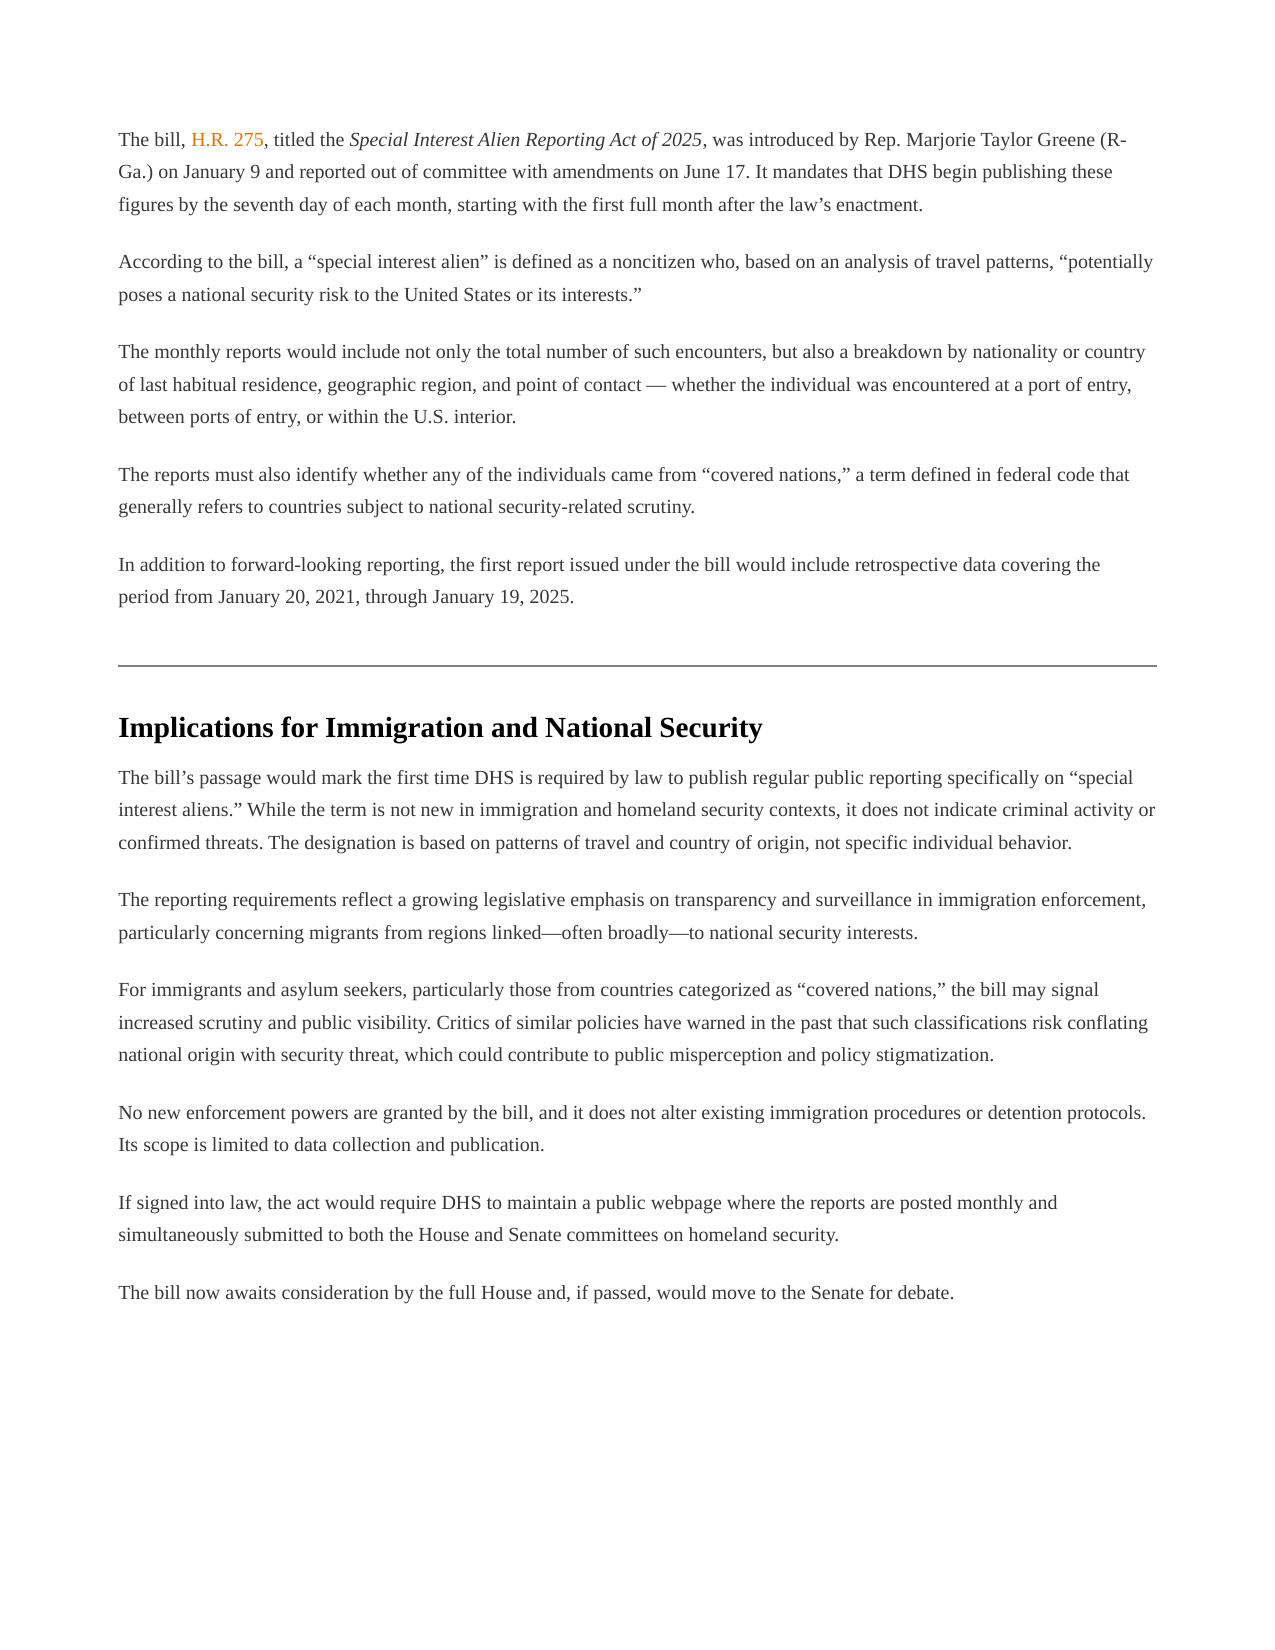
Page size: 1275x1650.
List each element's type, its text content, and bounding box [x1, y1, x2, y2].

text In addition to forward-looking reporting, the first report issued under the bill would include retrospective data covering the period from January 20, 2021, through January 19, 2025. [118, 543, 1157, 608]
text No new enforcement powers are granted by the bill, and it does not alter existing immigration procedures or detention protocols. Its scope is limited to data collection and publication. [118, 1091, 1157, 1156]
text The reporting requirements reflect a growing legislative emphasis on transparency and surveillance in immigration enforcement, particularly concerning migrants from regions linked—often broadly—to national security interests. [118, 879, 1157, 944]
text According to the bill, a “special interest alien” is defined as a noncitizen who, based on an analysis of travel patterns, “potentially poses a national security risk to the United States or its interests.” [118, 241, 1157, 306]
text For immigrants and asylum seekers, particularly those from countries categorized as “covered nations,” the bill may signal increased scrutiny and public visibility. Critics of similar policies have warned in the past that such classifications risk conflating national origin with security threat, which could contribute to public misperception and policy stigmatization. [118, 969, 1157, 1066]
text The bill now awaits consideration by the full House and, if passed, would move to the Senate for debate. [118, 1271, 1157, 1304]
text The monthly reports would include not only the total number of such encounters, but also a breakdown by nationality or country of last habitual residence, geographic region, and point of contact — whether the individual was encountered at a port of entry, between ports of entry, or within the U.S. interior. [118, 331, 1157, 428]
text The bill, H.R. 275, titled the Special Interest Alien Reporting Act of 2025, was introduced by Rep. Marjorie Taylor Greene (R-Ga.) on January 9 and reported out of committee with amendments on June 17. It mandates that DHS begin publishing these figures by the seventh day of each month, starting with the first full month after the law’s enactment. [118, 118, 1157, 216]
subtitle Implications for Immigration and National Security [118, 710, 1157, 744]
text The reports must also identify whether any of the individuals came from “covered nations,” a term defined in federal code that generally refers to countries subject to national security-related scrutiny. [118, 453, 1157, 518]
text If signed into law, the act would require DHS to maintain a public webpage where the reports are posted monthly and simultaneously submitted to both the House and Senate committees on homeland security. [118, 1181, 1157, 1246]
text The bill’s passage would mark the first time DHS is required by law to publish regular public reporting specifically on “special interest aliens.” While the term is not new in immigration and homeland security contexts, it does not indicate criminal activity or confirmed threats. The designation is based on patterns of travel and country of origin, not specific individual behavior. [118, 756, 1157, 854]
